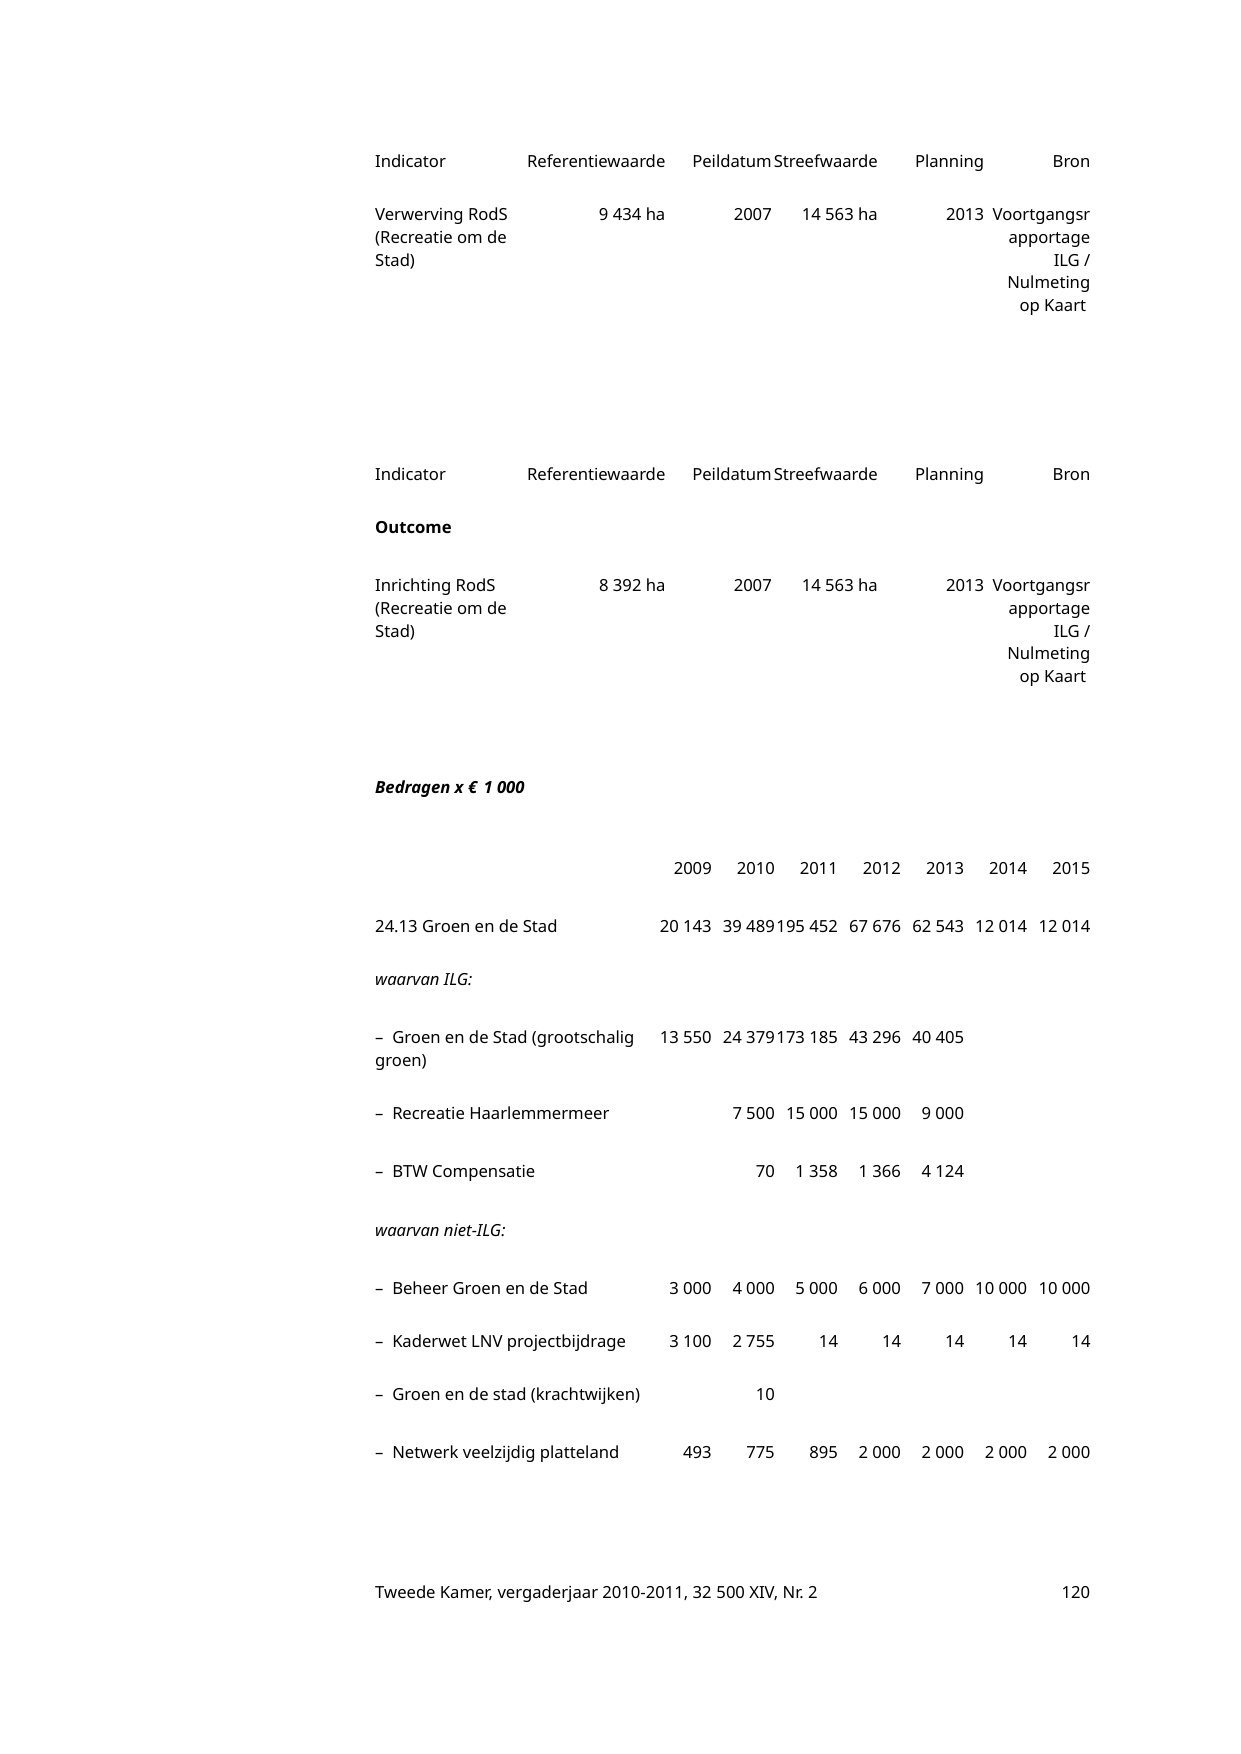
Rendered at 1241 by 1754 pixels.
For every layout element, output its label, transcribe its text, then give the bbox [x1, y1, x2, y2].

table_cell 4 124 [901, 1160, 964, 1218]
table_cell 14 [775, 1329, 838, 1382]
table_cell 14 [838, 1329, 901, 1382]
table_cell 7 500 [711, 1101, 774, 1160]
table_cell [1027, 1218, 1090, 1277]
table_cell 3 000 [648, 1277, 711, 1329]
table_cell – Recreatie Haarlemmermeer [375, 1101, 648, 1160]
table_cell [524, 515, 665, 574]
table_cell – BTW Compensatie [375, 1160, 648, 1218]
table_cell [648, 968, 711, 1026]
table_cell [648, 1101, 711, 1160]
table_cell 2 000 [964, 1441, 1027, 1493]
table_header 2012 [838, 856, 901, 915]
table_cell 15 000 [838, 1101, 901, 1160]
text Bedragen x € 1 000 [375, 776, 1090, 798]
table_cell [711, 1218, 774, 1277]
table_cell 20 143 [648, 915, 711, 967]
table_header [375, 856, 648, 915]
table_cell – Groen en de Stad (grootschalig groen) [375, 1026, 648, 1101]
table_cell 8 392 ha [524, 574, 665, 717]
table_header Streefwaarde [771, 463, 878, 515]
table_cell 12 014 [1027, 915, 1090, 967]
table_cell 70 [711, 1160, 774, 1218]
table_cell [878, 515, 984, 574]
table_cell 1 358 [775, 1160, 838, 1218]
table_cell 39 489 [711, 915, 774, 967]
table_header Referentiewaarde [524, 150, 665, 203]
table_cell 14 563 ha [771, 203, 878, 346]
table_cell [964, 968, 1027, 1026]
table_cell [838, 1382, 901, 1441]
table_cell [648, 1160, 711, 1218]
table_cell [648, 1218, 711, 1277]
table_header Bron [984, 463, 1090, 515]
table_cell 2013 [878, 574, 984, 717]
table_cell 6 000 [838, 1277, 901, 1329]
table_header 2009 [648, 856, 711, 915]
table_cell [711, 968, 774, 1026]
table_cell waarvan niet-ILG: [375, 1218, 648, 1277]
table_header Bron [984, 150, 1090, 203]
table_cell 40 405 [901, 1026, 964, 1101]
table_cell 24.13 Groen en de Stad [375, 915, 648, 967]
table_cell [901, 1382, 964, 1441]
table_header Indicator [375, 463, 524, 515]
table_header Peildatum [665, 150, 771, 203]
table_cell – Netwerk veelzijdig platteland [375, 1441, 648, 1493]
table_cell 14 [964, 1329, 1027, 1382]
table_header Indicator [375, 150, 524, 203]
table_header Planning [878, 463, 984, 515]
table_cell Inrichting RodS (Recreatie om de Stad) [375, 574, 524, 717]
table_cell [648, 1382, 711, 1441]
table_header Streefwaarde [771, 150, 878, 203]
table_cell [964, 1160, 1027, 1218]
table_header 2015 [1027, 856, 1090, 915]
table_cell 10 000 [1027, 1277, 1090, 1329]
table_cell 2 755 [711, 1329, 774, 1382]
table_cell [665, 515, 771, 574]
table_header 2014 [964, 856, 1027, 915]
table_cell Voortgangsrapportage ILG / Nulmeting op Kaart [984, 574, 1090, 717]
table_cell [775, 1382, 838, 1441]
table_cell [838, 1218, 901, 1277]
table_cell – Kaderwet LNV projectbijdrage [375, 1329, 648, 1382]
table_cell [1027, 1101, 1090, 1160]
table_cell 2007 [665, 203, 771, 346]
table_cell waarvan ILG: [375, 968, 648, 1026]
table_cell [1027, 1026, 1090, 1101]
table_cell 7 000 [901, 1277, 964, 1329]
table_cell 493 [648, 1441, 711, 1493]
table_cell 14 563 ha [771, 574, 878, 717]
table_cell 15 000 [775, 1101, 838, 1160]
table_cell 62 543 [901, 915, 964, 967]
table_cell 67 676 [838, 915, 901, 967]
table_cell [1027, 1382, 1090, 1441]
table_cell 10 [711, 1382, 774, 1441]
table_cell 24 379 [711, 1026, 774, 1101]
table_cell [964, 1382, 1027, 1441]
table_cell 775 [711, 1441, 774, 1493]
table_cell 13 550 [648, 1026, 711, 1101]
table_cell [984, 515, 1090, 574]
table_cell 5 000 [775, 1277, 838, 1329]
table_cell 895 [775, 1441, 838, 1493]
table_cell 1 366 [838, 1160, 901, 1218]
table_cell 14 [901, 1329, 964, 1382]
table_cell 2 000 [1027, 1441, 1090, 1493]
table_cell [1027, 968, 1090, 1026]
table_header Referentiewaarde [524, 463, 665, 515]
table_cell 4 000 [711, 1277, 774, 1329]
table_cell 2 000 [901, 1441, 964, 1493]
table_cell 9 434 ha [524, 203, 665, 346]
table_cell Outcome [375, 515, 524, 574]
table_cell 14 [1027, 1329, 1090, 1382]
table_cell [775, 968, 838, 1026]
table_cell 2007 [665, 574, 771, 717]
table_header Planning [878, 150, 984, 203]
table_cell [901, 1218, 964, 1277]
table_cell [964, 1101, 1027, 1160]
table_cell [1027, 1160, 1090, 1218]
table_cell 3 100 [648, 1329, 711, 1382]
table_cell 9 000 [901, 1101, 964, 1160]
table_cell [775, 1218, 838, 1277]
table_cell [771, 515, 878, 574]
table_cell 12 014 [964, 915, 1027, 967]
table_cell [838, 968, 901, 1026]
table_cell [964, 1026, 1027, 1101]
table_header 2010 [711, 856, 774, 915]
table_header 2011 [775, 856, 838, 915]
table_cell – Groen en de stad (krachtwijken) [375, 1382, 648, 1441]
table_cell 2 000 [838, 1441, 901, 1493]
table_header Peildatum [665, 463, 771, 515]
table_cell Voortgangsrapportage ILG / Nulmeting op Kaart [984, 203, 1090, 346]
table_cell [964, 1218, 1027, 1277]
table_cell 10 000 [964, 1277, 1027, 1329]
table_cell 195 452 [775, 915, 838, 967]
table_cell – Beheer Groen en de Stad [375, 1277, 648, 1329]
table_cell [901, 968, 964, 1026]
table_cell 173 185 [775, 1026, 838, 1101]
table_cell Verwerving RodS (Recreatie om de Stad) [375, 203, 524, 346]
table_cell 43 296 [838, 1026, 901, 1101]
table_cell 2013 [878, 203, 984, 346]
table_header 2013 [901, 856, 964, 915]
